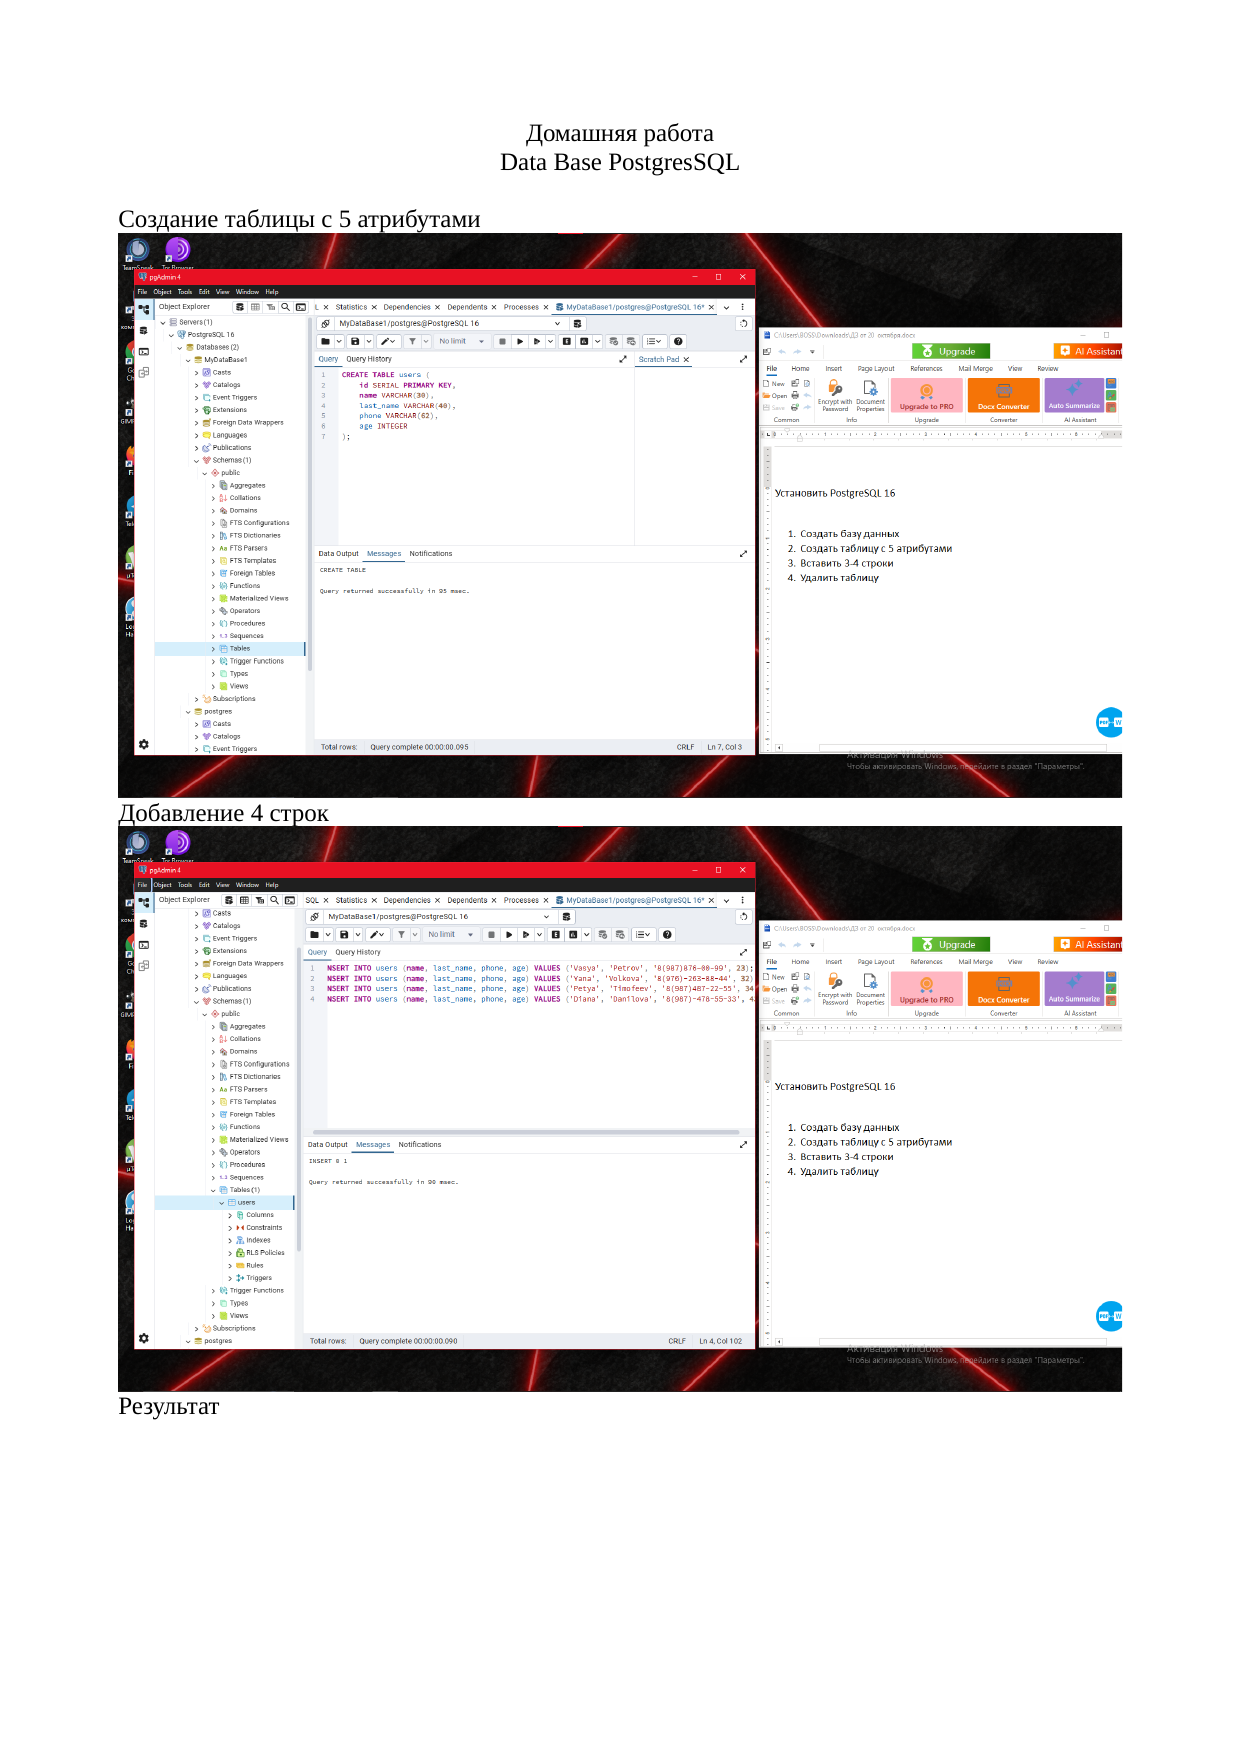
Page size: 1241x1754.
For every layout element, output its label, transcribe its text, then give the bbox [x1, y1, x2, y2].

picture [1113, 718, 1123, 726]
picture [1113, 1312, 1123, 1320]
picture [1100, 718, 1108, 726]
text Домашняя работа [118, 118, 1122, 147]
picture [118, 233, 1123, 798]
picture [1100, 1312, 1108, 1320]
text Добавление 4 строк [118, 798, 1122, 826]
text Data Base PostgresSQL [118, 147, 1122, 176]
text Создание таблицы с 5 атрибутами [118, 204, 1122, 233]
picture [118, 826, 1123, 1392]
text Результат [118, 1392, 1122, 1420]
